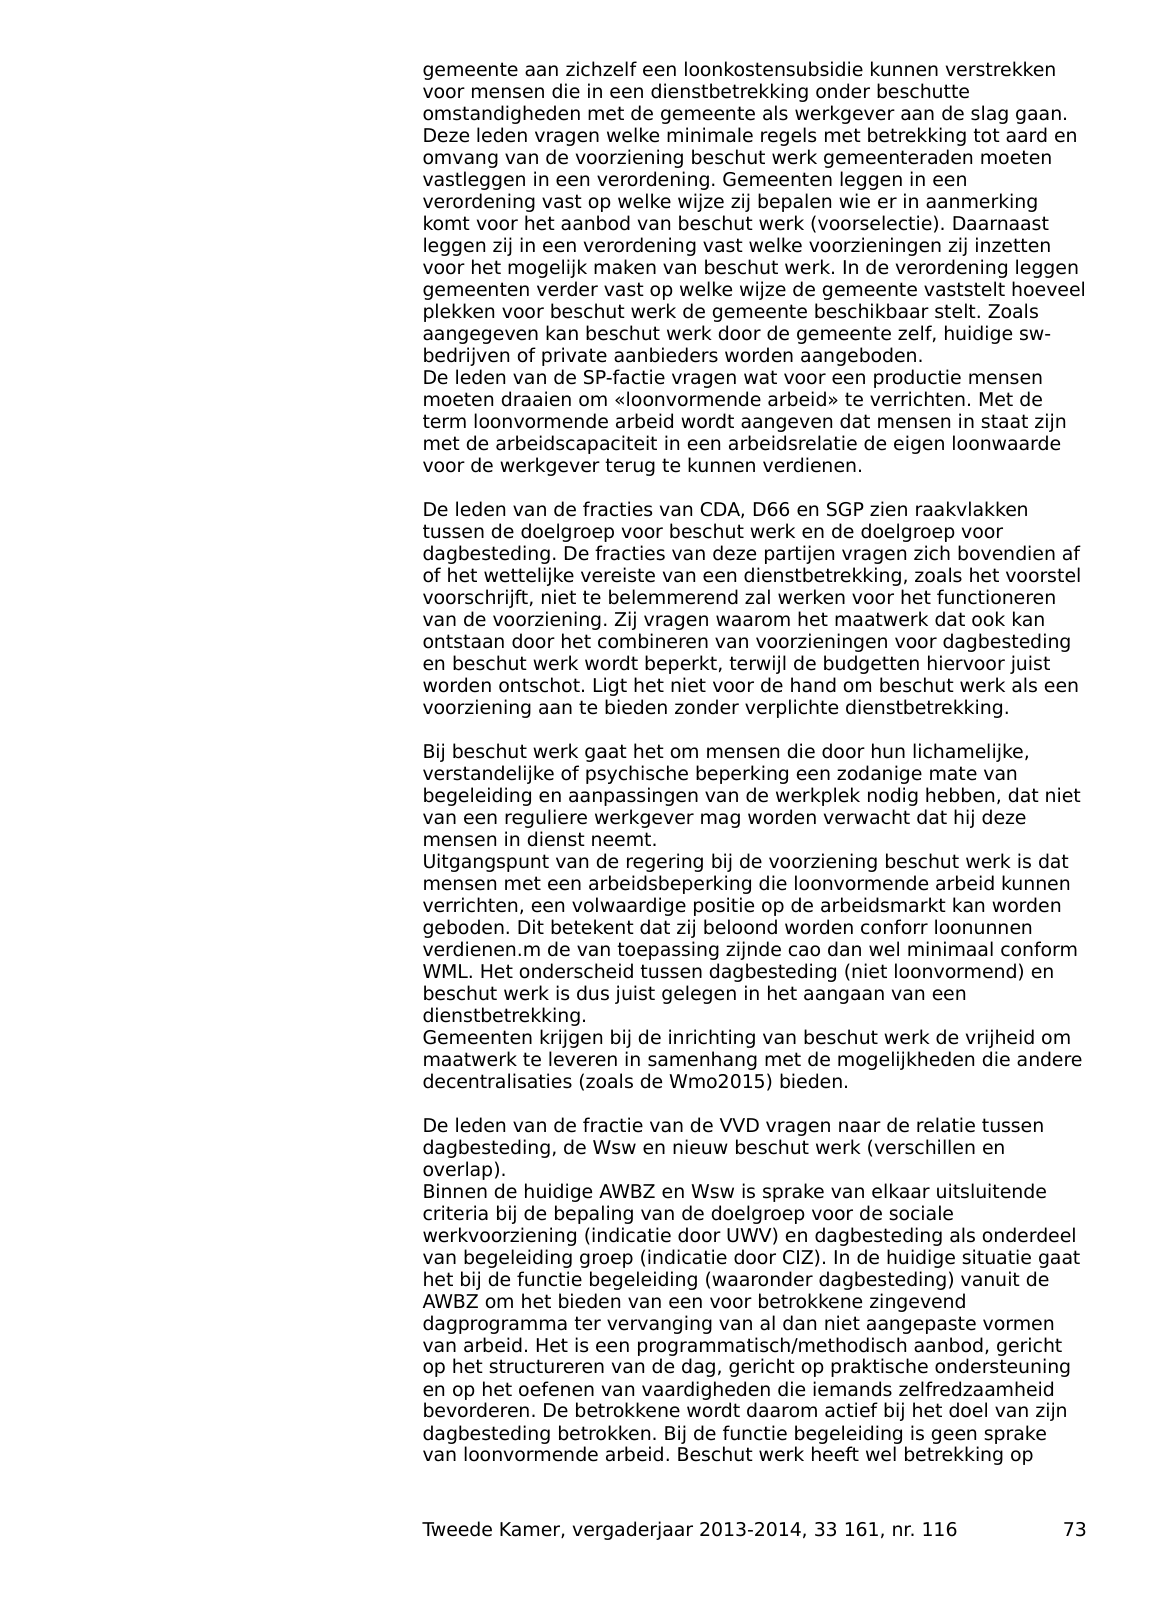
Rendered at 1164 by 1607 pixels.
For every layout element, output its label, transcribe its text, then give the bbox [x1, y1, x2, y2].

text De leden van de fractie van de VVD vragen naar de relatie tussen dagbesteding, de Wsw en nieuw beschut werk (verschillen en overlap). [422, 1115, 1087, 1181]
text Uitgangspunt van de regering bij de voorziening beschut werk is dat mensen met een arbeidsbeperking die loonvormende arbeid kunnen verrichten, een volwaardige positie op de arbeidsmarkt kan worden geboden. Dit betekent dat zij beloond worden conforr loonunnen verdienen.m de van toepassing zijnde cao dan wel minimaal conform WML. Het onderscheid tussen dagbesteding (niet loonvormend) en beschut werk is dus juist gelegen in het aangaan van een dienstbetrekking. [422, 851, 1087, 1027]
text De leden van de fracties van CDA, D66 en SGP zien raakvlakken tussen de doelgroep voor beschut werk en de doelgroep voor dagbesteding. De fracties van deze partijen vragen zich bovendien af of het wettelijke vereiste van een dienstbetrekking, zoals het voorstel voorschrijft, niet te belemmerend zal werken voor het functioneren van de voorziening. Zij vragen waarom het maatwerk dat ook kan ontstaan door het combineren van voorzieningen voor dagbesteding en beschut werk wordt beperkt, terwijl de budgetten hiervoor juist worden ontschot. Ligt het niet voor de hand om beschut werk als een voorziening aan te bieden zonder verplichte dienstbetrekking. [422, 499, 1087, 719]
text De leden van de SP-factie vragen wat voor een productie mensen moeten draaien om «loonvormende arbeid» te verrichten. Met de term loonvormende arbeid wordt aangeven dat mensen in staat zijn met de arbeidscapaciteit in een arbeidsrelatie de eigen loonwaarde voor de werkgever terug te kunnen verdienen. [422, 367, 1087, 477]
text Gemeenten krijgen bij de inrichting van beschut werk de vrijheid om maatwerk te leveren in samenhang met de mogelijkheden die andere decentralisaties (zoals de Wmo2015) bieden. [422, 1027, 1087, 1092]
text Binnen de huidige AWBZ en Wsw is sprake van elkaar uitsluitende criteria bij de bepaling van de doelgroep voor de sociale werkvoorziening (indicatie door UWV) en dagbesteding als onderdeel van begeleiding groep (indicatie door CIZ). In de huidige situatie gaat het bij de functie begeleiding (waaronder dagbesteding) vanuit de AWBZ om het bieden van een voor betrokkene zingevend dagprogramma ter vervanging van al dan niet aangepaste vormen van arbeid. Het is een programmatisch/methodisch aanbod, gericht op het structureren van de dag, gericht op praktische ondersteuning en op het oefenen van vaardigheden die iemands zelfredzaamheid bevorderen. De betrokkene wordt daarom actief bij het doel van zijn dagbesteding betrokken. Bij de functie begeleiding is geen sprake van loonvormende arbeid. Beschut werk heeft wel betrekking op [422, 1181, 1087, 1466]
text gemeente aan zichzelf een loonkostensubsidie kunnen verstrekken voor mensen die in een dienstbetrekking onder beschutte omstandigheden met de gemeente als werkgever aan de slag gaan. Deze leden vragen welke minimale regels met betrekking tot aard en omvang van de voorziening beschut werk gemeenteraden moeten vastleggen in een verordening. Gemeenten leggen in een verordening vast op welke wijze zij bepalen wie er in aanmerking komt voor het aanbod van beschut werk (voorselectie). Daarnaast leggen zij in een verordening vast welke voorzieningen zij inzetten voor het mogelijk maken van beschut werk. In de verordening leggen gemeenten verder vast op welke wijze de gemeente vaststelt hoeveel plekken voor beschut werk de gemeente beschikbaar stelt. Zoals aangegeven kan beschut werk door de gemeente zelf, huidige sw-bedrijven of private aanbieders worden aangeboden. [422, 59, 1087, 367]
text Bij beschut werk gaat het om mensen die door hun lichamelijke, verstandelijke of psychische beperking een zodanige mate van begeleiding en aanpassingen van de werkplek nodig hebben, dat niet van een reguliere werkgever mag worden verwacht dat hij deze mensen in dienst neemt. [422, 741, 1087, 851]
